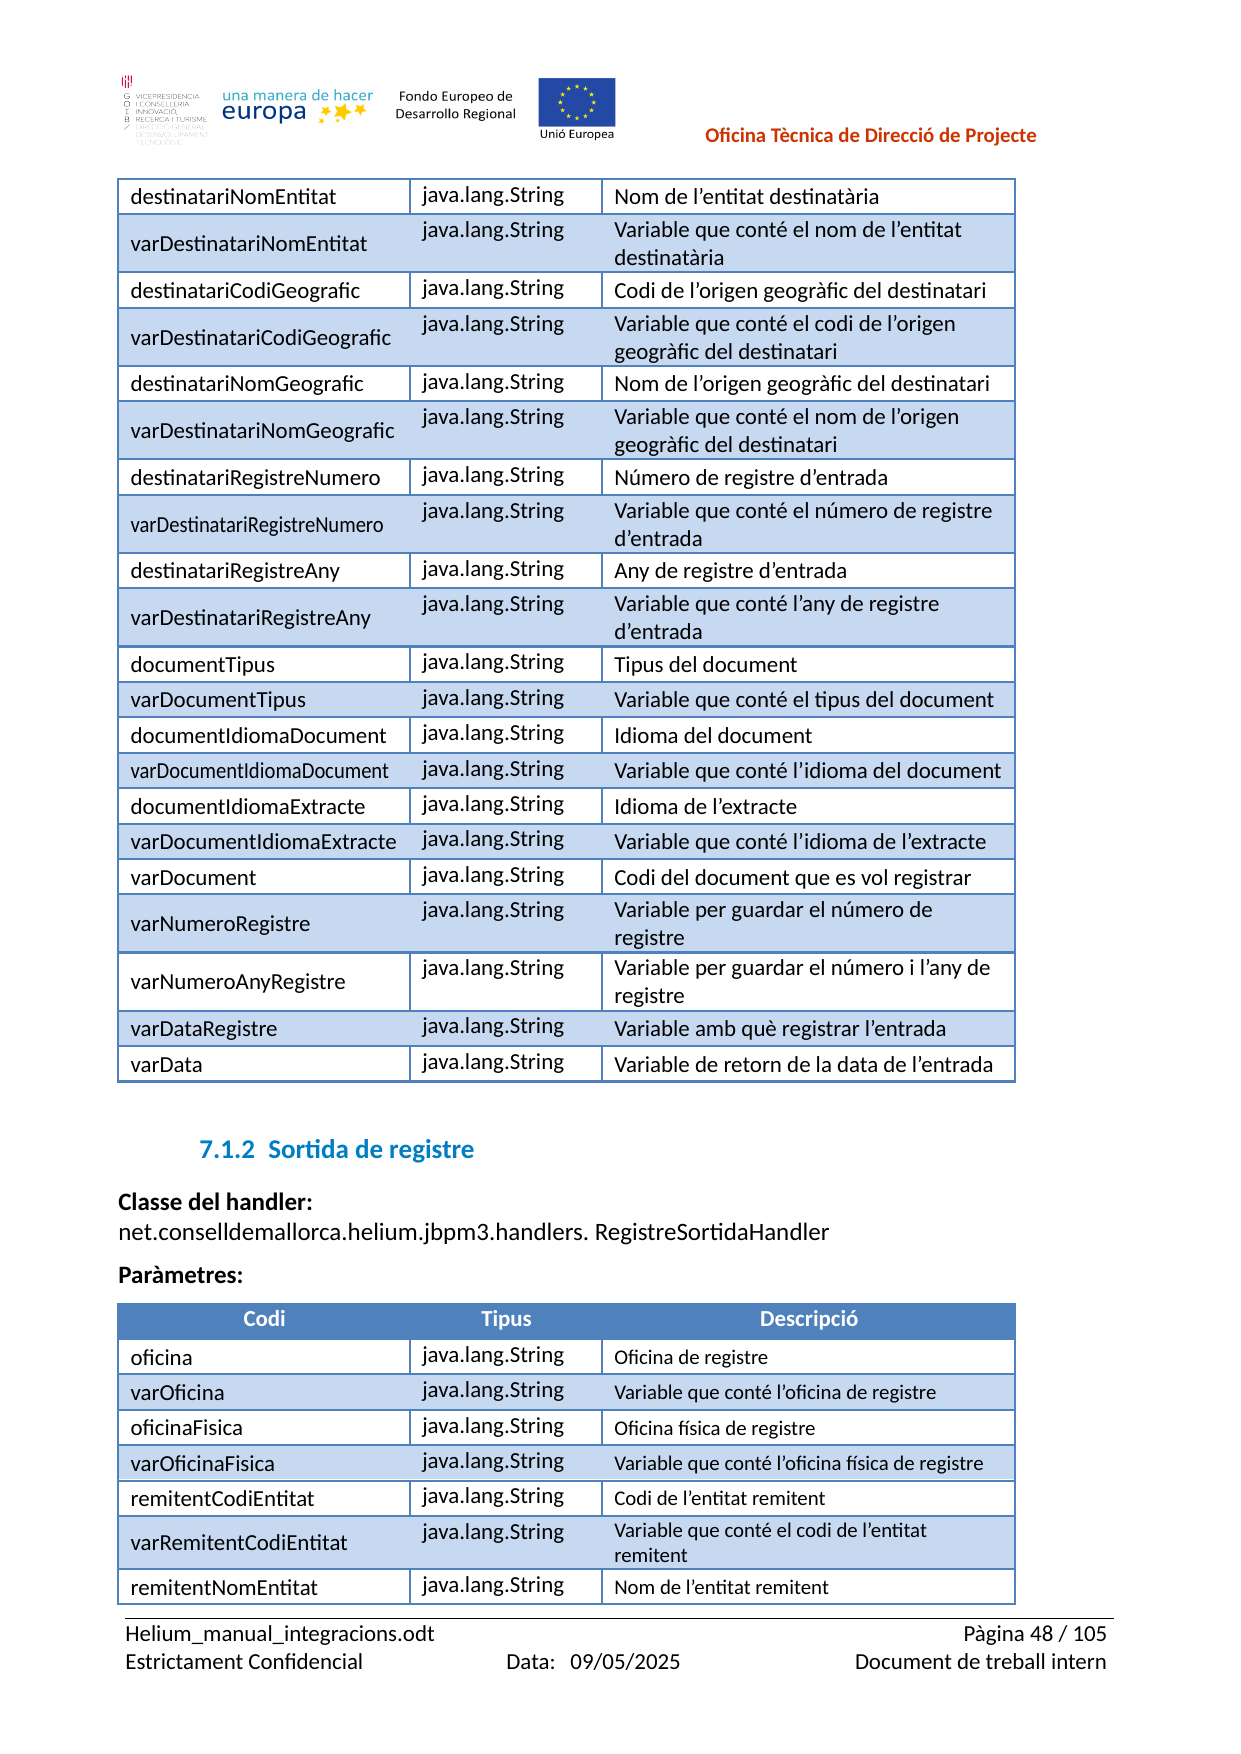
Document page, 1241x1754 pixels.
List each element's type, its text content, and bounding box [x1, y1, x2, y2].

table_cell Variable que conté l’any de registre d’entrada [602, 589, 1014, 645]
table_cell java.lang.String [411, 460, 601, 494]
table_cell destinatariNomGeografic [119, 367, 409, 400]
table_cell varOficina [119, 1375, 410, 1409]
text net.conselldemallorca.helium.jbpm3.handlers. RegistreSortidaHandler [118, 1216, 1122, 1247]
table_cell remitentCodiEntitat [119, 1482, 409, 1515]
table_cell java.lang.String [410, 1517, 602, 1568]
table_cell varNumeroAnyRegistre [119, 954, 409, 1009]
table_cell java.lang.String [410, 402, 602, 458]
table_cell destinatariCodiGeografic [119, 273, 409, 307]
table_cell java.lang.String [411, 718, 601, 752]
table_header Tipus [410, 1305, 602, 1338]
table_cell varDestinatariCodiGeografic [119, 309, 410, 365]
table_cell Tipus del document [603, 648, 1014, 681]
table_cell java.lang.String [410, 496, 602, 552]
table_cell varDocumentIdiomaExtracte [119, 825, 410, 858]
table_header Descripció [602, 1305, 1014, 1338]
table_cell java.lang.String [411, 367, 601, 400]
table_cell java.lang.String [411, 789, 601, 822]
table_cell java.lang.String [410, 215, 602, 271]
picture [118, 73, 213, 147]
table_cell Idioma del document [603, 718, 1014, 752]
table_cell java.lang.String [410, 1012, 602, 1045]
table_cell varDestinatariNomGeografic [119, 402, 410, 458]
table_cell Variable que conté el nom de l’entitat destinatària [602, 215, 1014, 271]
table_cell varNumeroRegistre [119, 895, 410, 951]
table_cell documentIdiomaDocument [119, 718, 409, 752]
picture [219, 73, 621, 147]
table_cell java.lang.String [411, 273, 601, 307]
table_cell Variable que conté el nom de l’origen geogràfic del destinatari [602, 402, 1014, 458]
table_cell Variable que conté l’idioma del document [602, 754, 1014, 787]
table_cell Nom de l’entitat remitent [603, 1570, 1014, 1603]
table_cell java.lang.String [410, 309, 602, 365]
text Paràmetres: [118, 1259, 1122, 1290]
table_cell java.lang.String [411, 1411, 601, 1444]
table_cell java.lang.String [411, 180, 601, 213]
subtitle Sortida de registre [193, 1132, 1122, 1165]
table_cell Codi del document que es vol registrar [603, 860, 1014, 893]
table_cell java.lang.String [411, 1482, 601, 1515]
table_cell java.lang.String [410, 683, 602, 716]
table_cell Variable que conté el tipus del document [602, 683, 1014, 716]
table_cell documentIdiomaExtracte [119, 789, 409, 822]
table_cell Variable que conté l’idioma de l’extracte [602, 825, 1014, 858]
table_cell Variable de retorn de la data de l’entrada [603, 1047, 1014, 1080]
table_cell java.lang.String [410, 1375, 602, 1409]
table_cell java.lang.String [410, 754, 602, 787]
table_cell varOficinaFisica [119, 1446, 410, 1479]
table_cell java.lang.String [410, 589, 602, 645]
table_cell java.lang.String [411, 1047, 601, 1080]
table_cell java.lang.String [411, 860, 601, 893]
table_cell Número de registre d’entrada [603, 460, 1014, 494]
table_cell java.lang.String [410, 895, 602, 951]
table_cell java.lang.String [411, 954, 601, 1009]
table_cell Oficina física de registre [603, 1411, 1014, 1444]
table_cell Idioma de l’extracte [603, 789, 1014, 822]
table_header Codi [119, 1305, 410, 1338]
table_cell varDestinatariNomEntitat [119, 215, 410, 271]
table_cell oficinaFisica [119, 1411, 409, 1444]
table_cell varDestinatariRegistreAny [119, 589, 410, 645]
table_cell Any de registre d’entrada [603, 554, 1014, 587]
table_cell varDocument [119, 860, 409, 893]
table_cell java.lang.String [411, 648, 601, 681]
table_cell java.lang.String [411, 554, 601, 587]
table_cell oficina [119, 1340, 409, 1373]
table_cell varData [119, 1047, 409, 1080]
table_cell Codi de l’entitat remitent [603, 1482, 1014, 1515]
table_cell java.lang.String [410, 825, 602, 858]
table_cell java.lang.String [411, 1340, 601, 1373]
table_cell destinatariRegistreNumero [119, 460, 409, 494]
table_cell Variable que conté l’oficina de registre [602, 1375, 1014, 1409]
text Classe del handler: [118, 1186, 1122, 1216]
table_cell Variable que conté l’oficina física de registre [602, 1446, 1014, 1479]
table_cell Nom de l’entitat destinatària [603, 180, 1014, 213]
table_cell Oficina de registre [603, 1340, 1014, 1373]
table_cell Nom de l’origen geogràfic del destinatari [603, 367, 1014, 400]
table_cell java.lang.String [411, 1570, 601, 1603]
table_cell varDataRegistre [119, 1012, 410, 1045]
table_cell Variable que conté el codi de l’entitat remitent [602, 1517, 1014, 1568]
table_cell Variable que conté el número de registre d’entrada [602, 496, 1014, 552]
table_cell varRemitentCodiEntitat [119, 1517, 410, 1568]
table_cell Variable per guardar el número de registre [602, 895, 1014, 951]
table_cell destinatariRegistreAny [119, 554, 409, 587]
table_cell Variable que conté el codi de l’origen geogràfic del destinatari [602, 309, 1014, 365]
table_cell remitentNomEntitat [119, 1570, 409, 1603]
table_cell varDocumentIdiomaDocument [119, 754, 410, 787]
table_cell destinatariNomEntitat [119, 180, 409, 213]
table_cell Variable amb què registrar l’entrada [602, 1012, 1014, 1045]
table_cell Codi de l’origen geogràfic del destinatari [603, 273, 1014, 307]
table_cell java.lang.String [410, 1446, 602, 1479]
table_cell varDocumentTipus [119, 683, 410, 716]
table_cell varDestinatariRegistreNumero [119, 496, 410, 552]
table_cell documentTipus [119, 648, 409, 681]
table_cell Variable per guardar el número i l’any de registre [603, 954, 1014, 1009]
